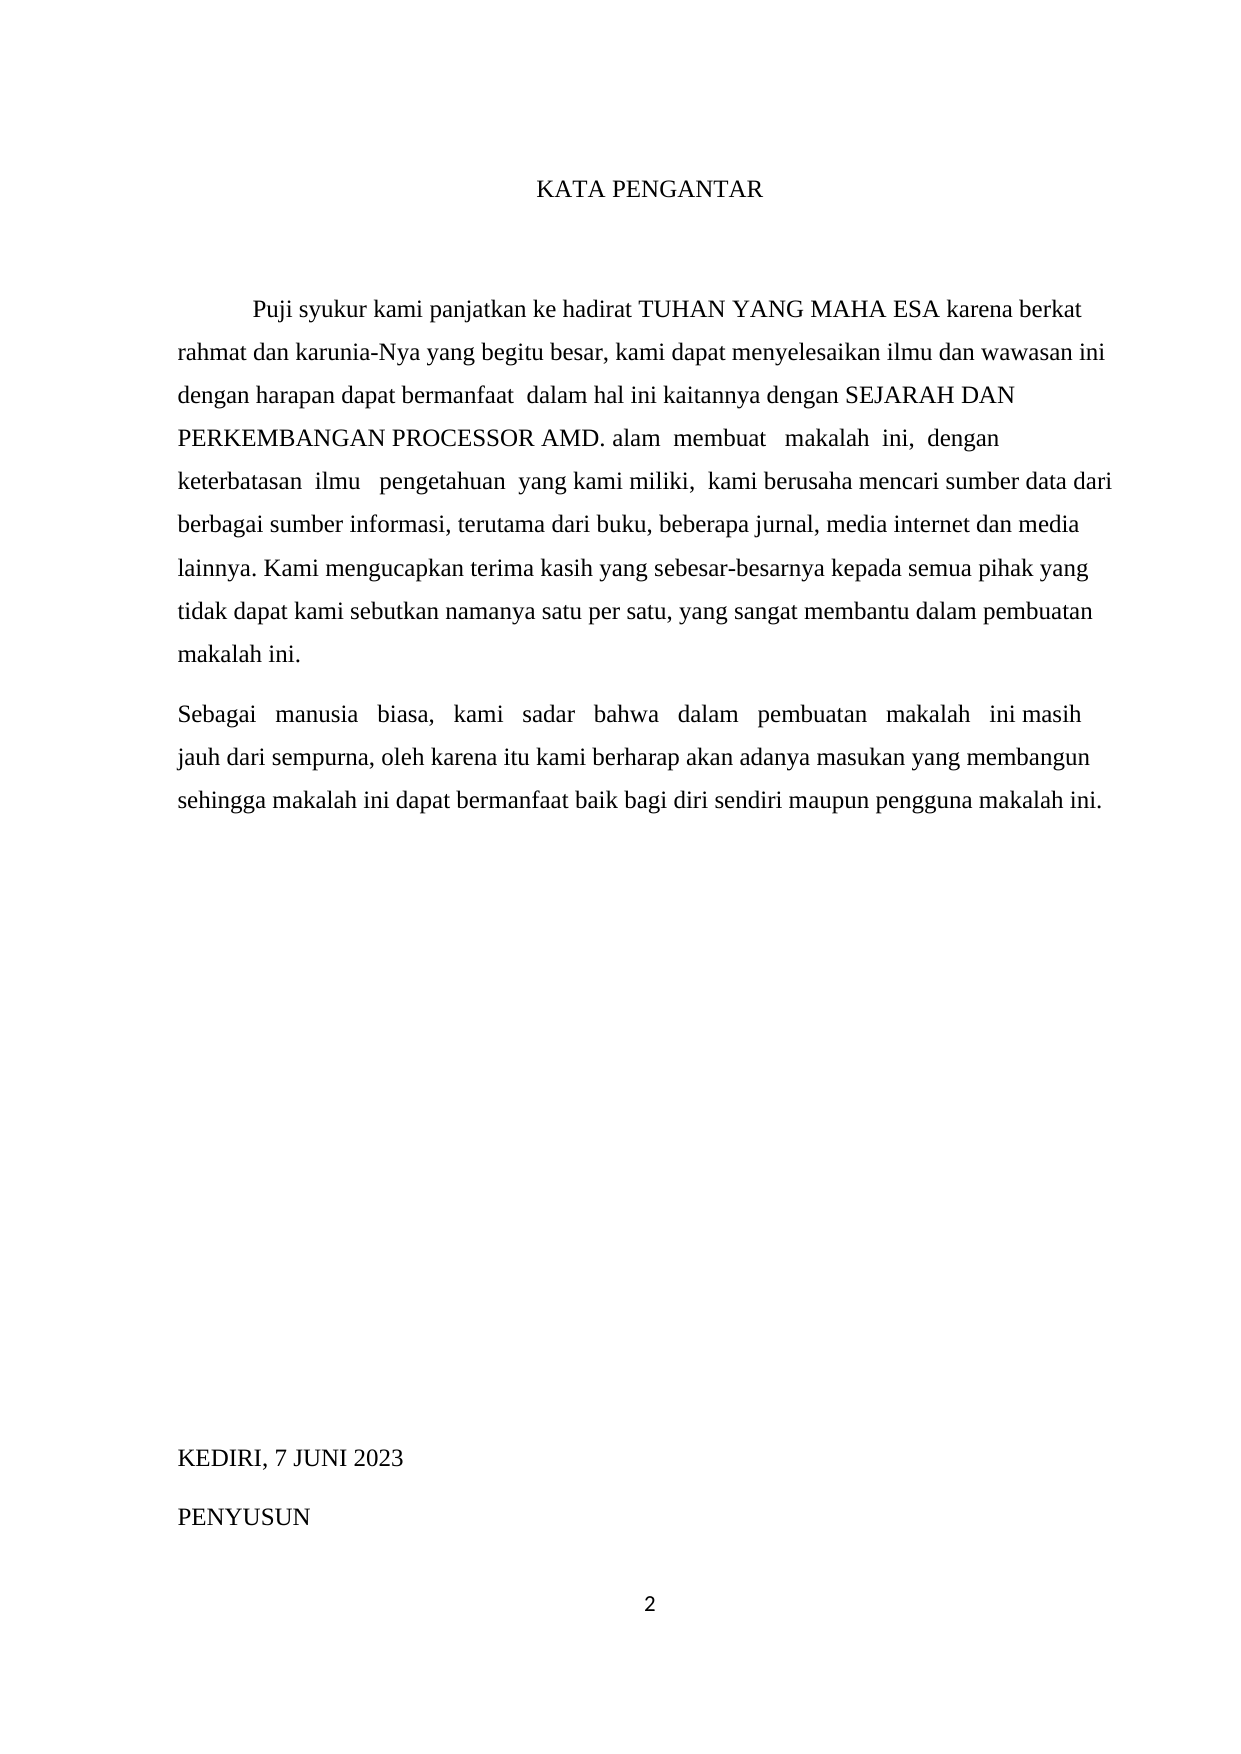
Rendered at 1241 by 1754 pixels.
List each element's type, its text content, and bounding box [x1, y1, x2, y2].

text KEDIRI, 7 JUNI 2023 [177, 1443, 1122, 1471]
text Puji syukur kami panjatkan ke hadirat TUHAN YANG MAHA ESA karena berkat rahmat dan karunia-Nya yang begitu besar, kami dapat menyelesaikan ilmu dan wawasan ini dengan harapan dapat bermanfaat dalam hal ini kaitannya dengan SEJARAH DAN PERKEMBANGAN PROCESSOR AMD. alam membuat makalah ini, dengan keterbatasan ilmu pengetahuan yang kami miliki, kami berusaha mencari sumber data dari berbagai sumber informasi, terutama dari buku, beberapa jurnal, media internet dan media lainnya. Kami mengucapkan terima kasih yang sebesar-besarnya kepada semua pihak yang tidak dapat kami sebutkan namanya satu per satu, yang sangat membantu dalam pembuatan makalah ini. [177, 294, 1122, 668]
text KATA PENGANTAR [177, 174, 1122, 203]
text Sebagai manusia biasa, kami sadar bahwa dalam pembuatan makalah ini masih jauh dari sempurna, oleh karena itu kami berharap akan adanya masukan yang membangun sehingga makalah ini dapat bermanfaat baik bagi diri sendiri maupun pengguna makalah ini. [177, 699, 1122, 814]
text PENYUSUN [177, 1502, 1122, 1531]
